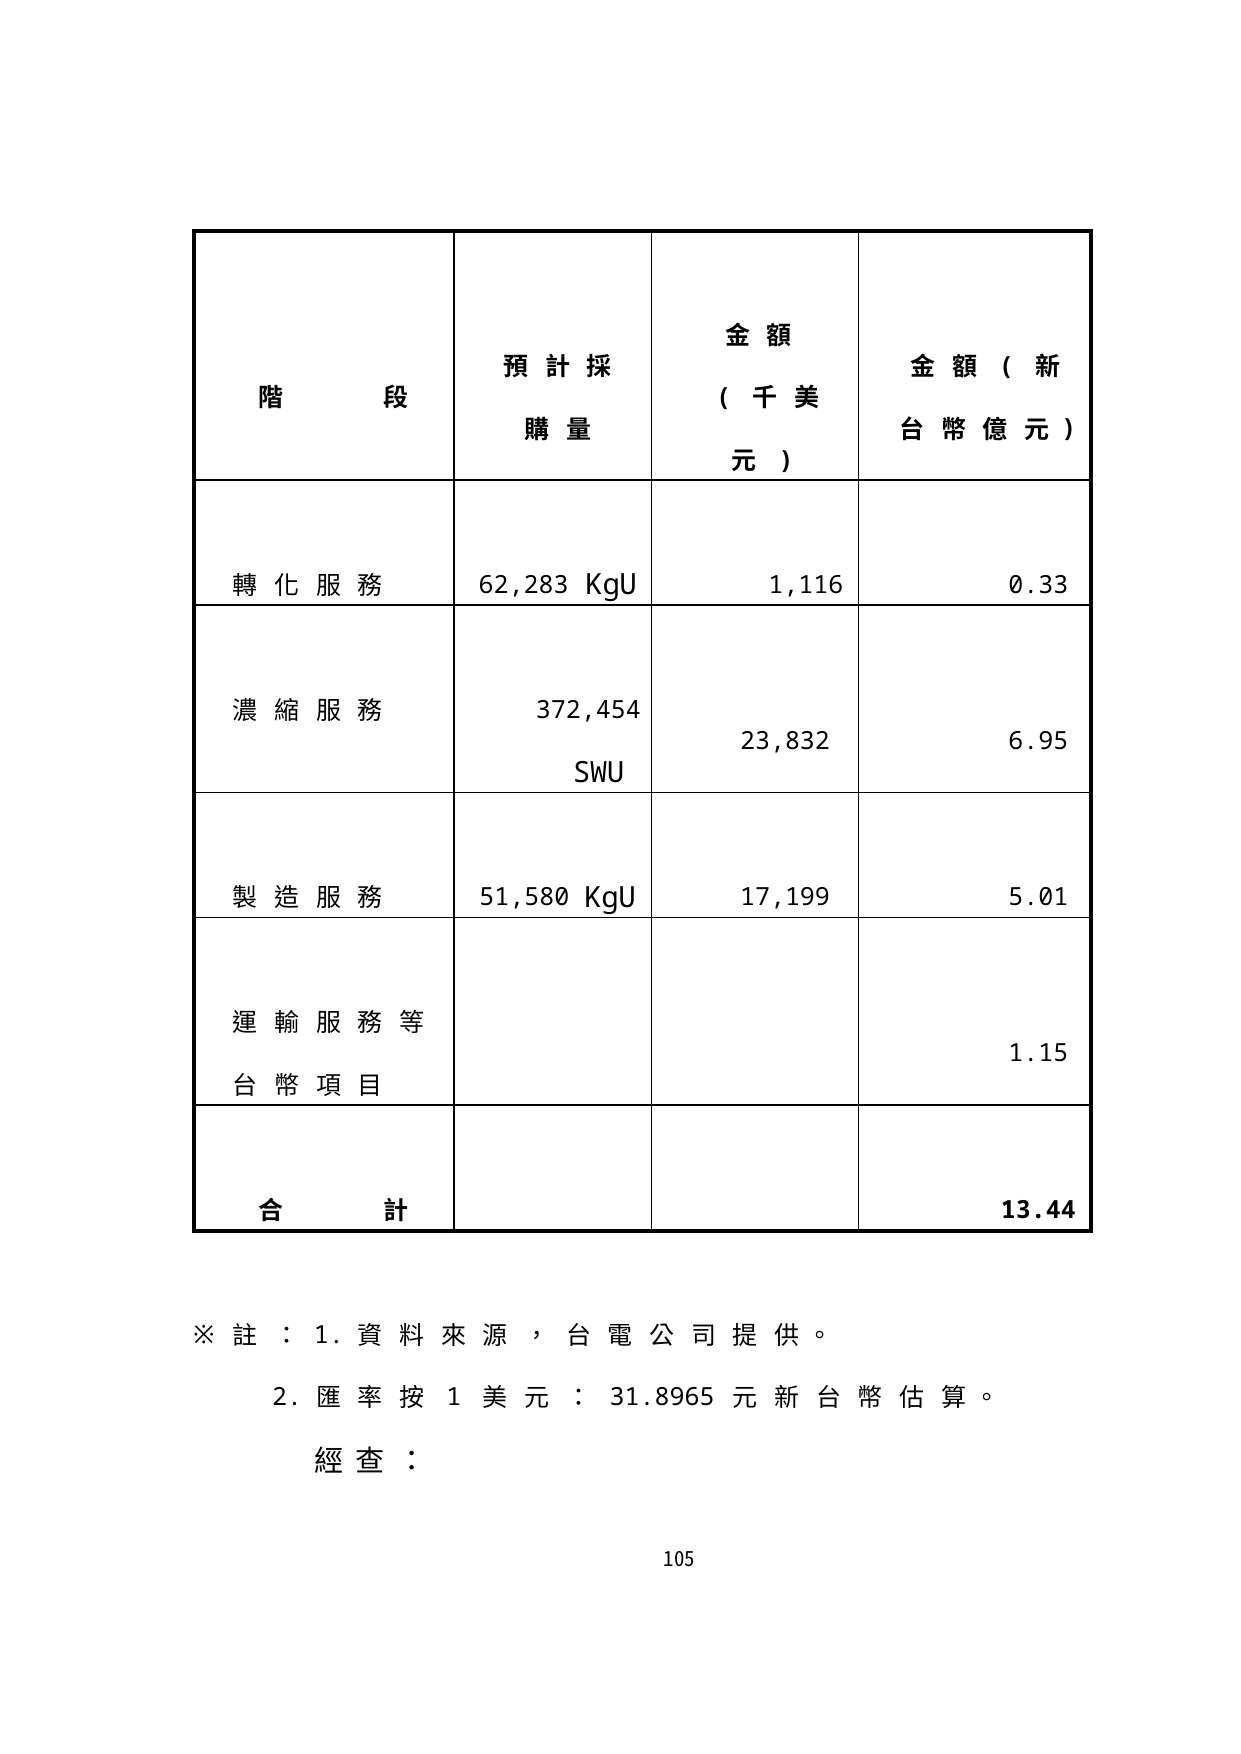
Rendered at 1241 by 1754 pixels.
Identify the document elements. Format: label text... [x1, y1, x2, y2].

table_cell 轉化服務 [196, 481, 453, 604]
table_cell 製造服務 [196, 793, 453, 917]
table_header 金額(千美元) [652, 233, 858, 479]
table_cell [455, 918, 651, 1104]
table_cell 0.33 [859, 481, 1089, 604]
table_cell 6.95 [859, 606, 1089, 792]
table_cell 17,199 [652, 793, 858, 917]
table_cell [455, 1106, 651, 1229]
table_cell 51,580 KgU [455, 793, 651, 917]
text 經查： [242, 1417, 1058, 1479]
table_header 階 段 [196, 233, 453, 479]
table_header 金額(新台幣億元) [859, 233, 1089, 479]
table_cell [652, 918, 858, 1104]
table_cell 62,283 KgU [455, 481, 651, 604]
table_cell 1,116 [652, 481, 858, 604]
table_cell 1.15 [859, 918, 1089, 1104]
table_cell 372,454 SWU [455, 606, 651, 792]
table_cell 運輸服務等台幣項目 [196, 918, 453, 1104]
table_cell 13.44 [859, 1106, 1089, 1229]
table_cell 濃縮服務 [196, 606, 453, 792]
table_cell 合 計 [196, 1106, 453, 1229]
table_cell 23,832 [652, 606, 858, 792]
table_cell 5.01 [859, 793, 1089, 917]
table_cell [652, 1106, 858, 1229]
table_header 預計採購量 [455, 233, 651, 479]
text ※註：1.資料來源，台電公司提供。 [183, 1292, 1058, 1354]
text 2.匯率按1美元：31.8965元新台幣估算。 [256, 1354, 1058, 1417]
